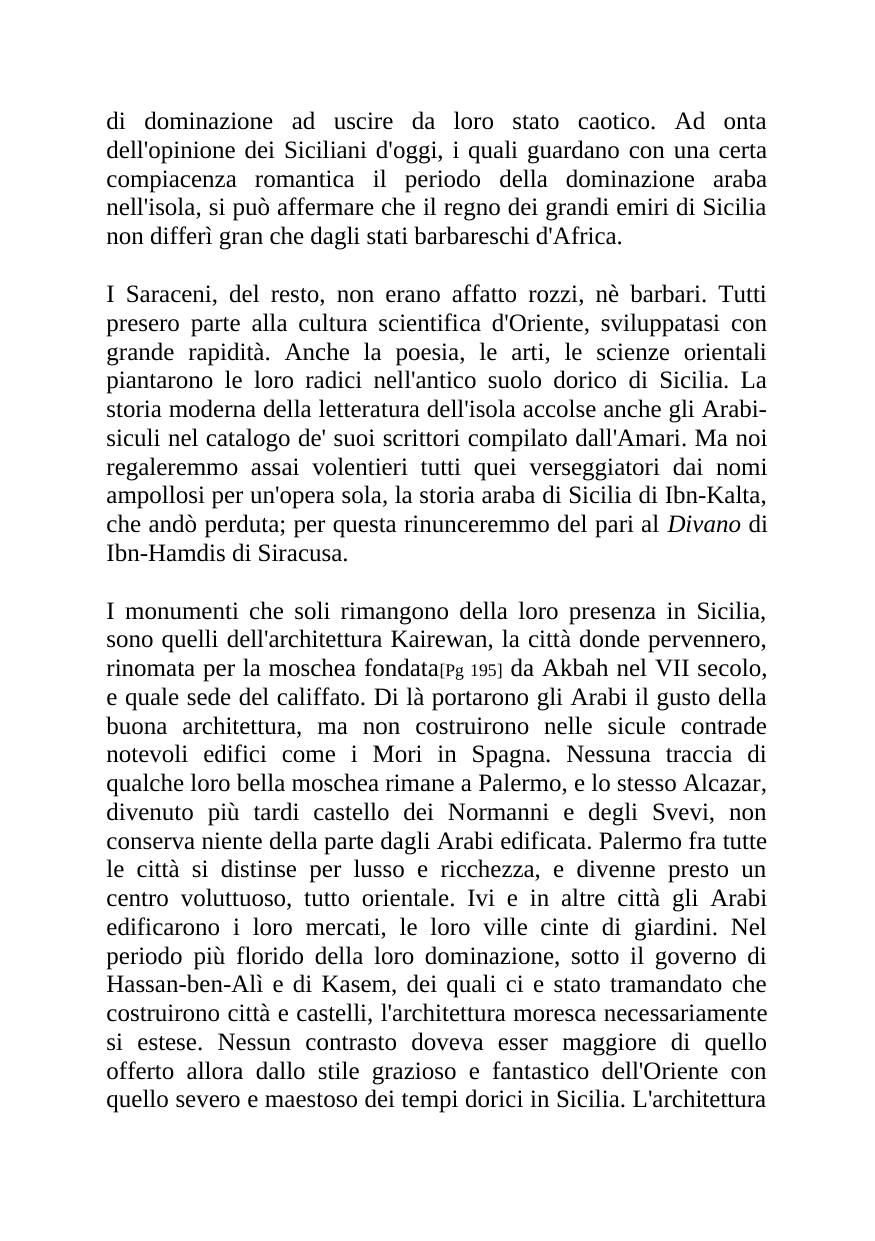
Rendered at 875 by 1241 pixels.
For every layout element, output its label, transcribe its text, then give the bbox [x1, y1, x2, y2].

text di dominazione ad uscire da loro stato caotico. Ad onta dell'opinione dei Siciliani d'oggi, i quali guardano con una certa compiacenza romantica il periodo della dominazione araba nell'isola, si può affermare che il regno dei grandi emiri di Sicilia non differì gran che dagli stati barbareschi d'Africa. [106, 106, 768, 250]
text I Saraceni, del resto, non erano affatto rozzi, nè barbari. Tutti presero parte alla cultura scientifica d'Oriente, sviluppatasi con grande rapidità. Anche la poesia, le arti, le scienze orientali piantarono le loro radici nell'antico suolo dorico di Sicilia. La storia moderna della letteratura dell'isola accolse anche gli Arabi-siculi nel catalogo de' suoi scrittori compilato dall'Amari. Ma noi regaleremmo assai volentieri tutti quei verseggiatori dai nomi ampollosi per un'opera sola, la storia araba di Sicilia di Ibn-Kalta, che andò perduta; per questa rinunceremmo del pari al Divano di Ibn-Hamdis di Siracusa. [106, 279, 768, 567]
text I monumenti che soli rimangono della loro presenza in Sicilia, sono quelli dell'architettura Kairewan, la città donde pervennero, rinomata per la moschea fondata[Pg 195] da Akbah nel VII secolo, e quale sede del califfato. Di là portarono gli Arabi il gusto della buona architettura, ma non costruirono nelle sicule contrade notevoli edifici come i Mori in Spagna. Nessuna traccia di qualche loro bella moschea rimane a Palermo, e lo stesso Alcazar, divenuto più tardi castello dei Normanni e degli Svevi, non conserva niente della parte dagli Arabi edificata. Palermo fra tutte le città si distinse per lusso e ricchezza, e divenne presto un centro voluttuoso, tutto orientale. Ivi e in altre città gli Arabi edificarono i loro mercati, le loro ville cinte di giardini. Nel periodo più florido della loro dominazione, sotto il governo di Hassan-ben-Alì e di Kasem, dei quali ci e stato tramandato che costruirono città e castelli, l'architettura moresca necessariamente si estese. Nessun contrasto doveva esser maggiore di quello offerto allora dallo stile grazioso e fantastico dell'Oriente con quello severo e maestoso dei tempi dorici in Sicilia. L'architettura [106, 596, 768, 1113]
